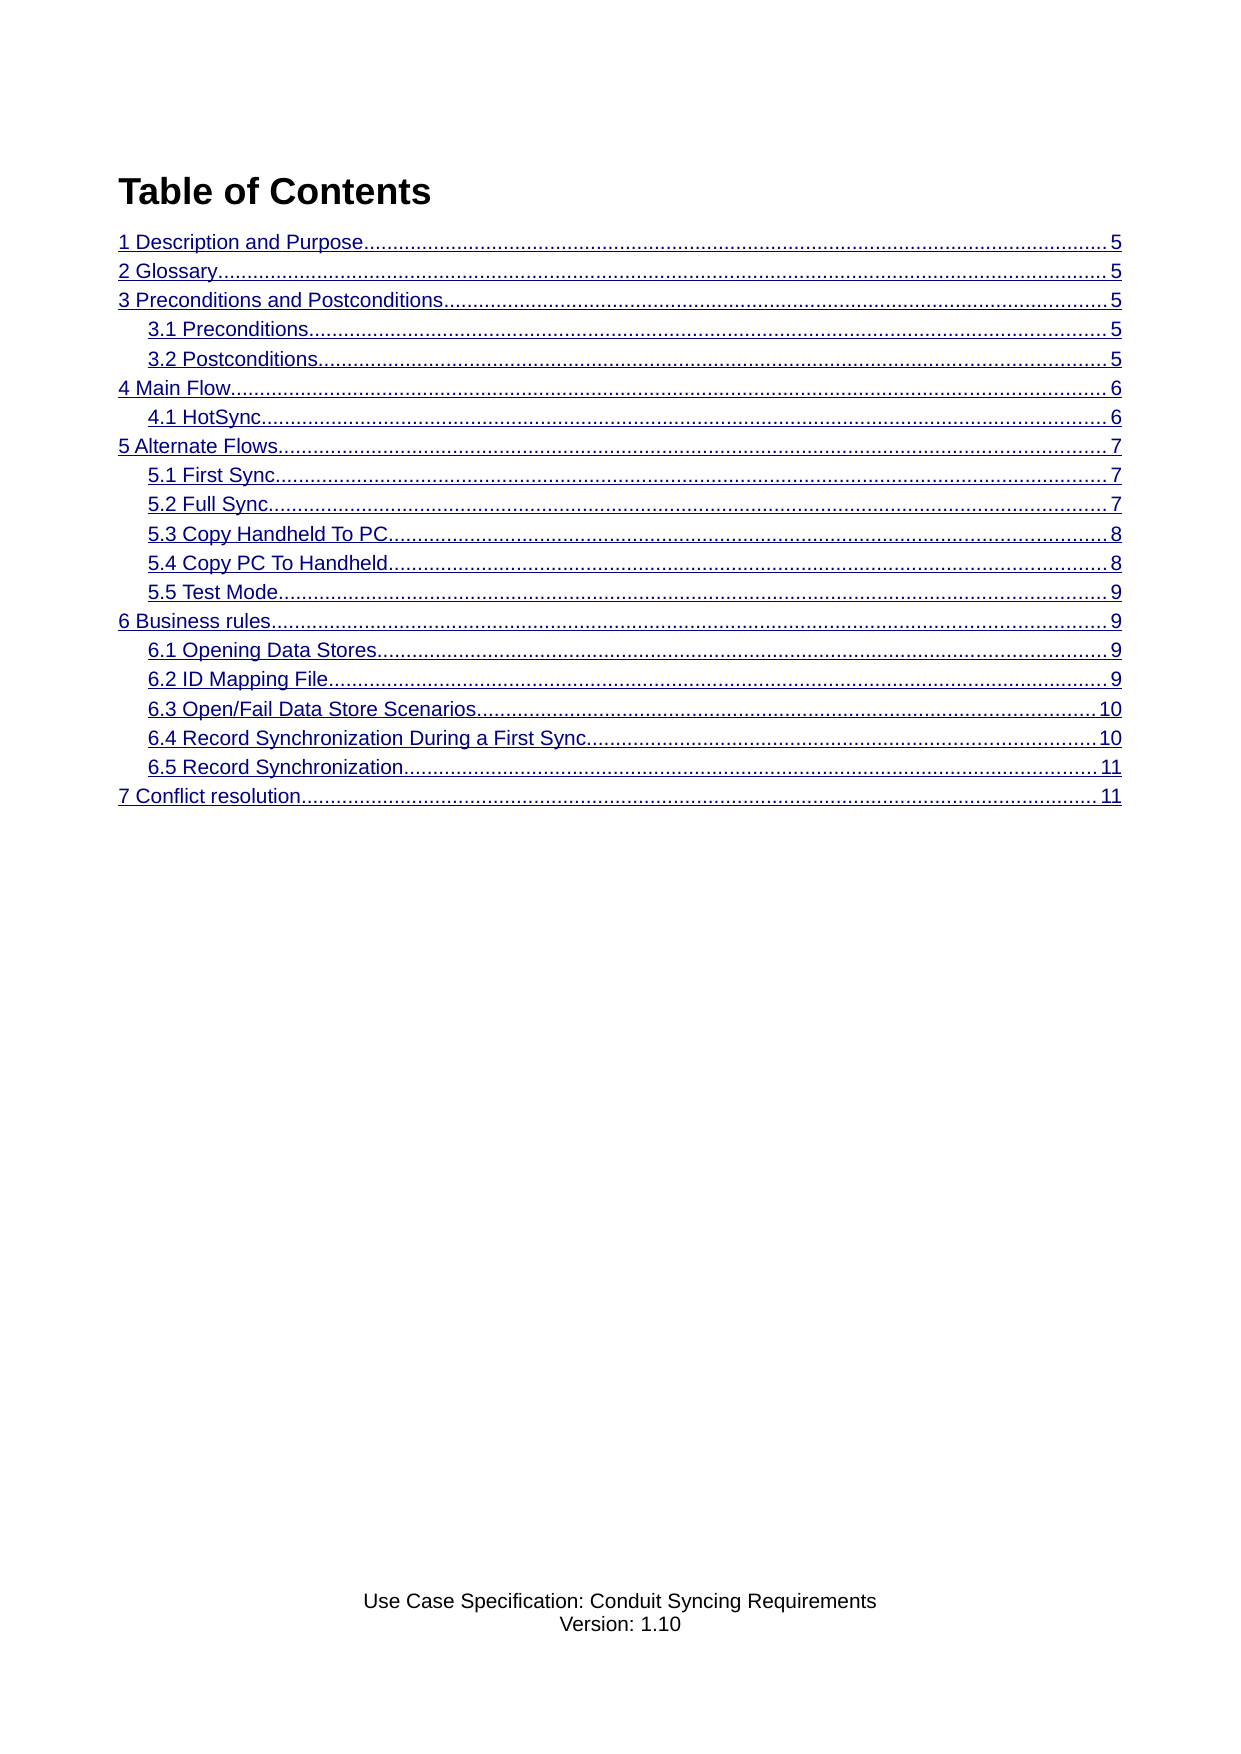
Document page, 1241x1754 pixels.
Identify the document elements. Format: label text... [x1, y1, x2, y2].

text 5.4 Copy PC To Handheld 8 [148, 551, 1122, 572]
text 5.1 First Sync 7 [148, 464, 1122, 484]
text 5.5 Test Mode 9 [148, 580, 1122, 601]
text 2 Glossary 5 [118, 259, 1122, 280]
text 4 Main Flow 6 [118, 376, 1122, 397]
text 6 Business rules 9 [118, 609, 1122, 630]
text 5.3 Copy Handheld To PC 8 [148, 522, 1122, 542]
text 6.2 ID Mapping File 9 [148, 668, 1122, 688]
text 6.1 Opening Data Stores 9 [148, 639, 1122, 659]
text 6.4 Record Synchronization During a First Sync. 10 [148, 726, 1122, 747]
text 5 Alternate Flows 7 [118, 434, 1122, 455]
text 6.5 Record Synchronization 11 [148, 755, 1122, 776]
title Table of Contents [118, 171, 1122, 213]
text 3.1 Preconditions 5 [148, 318, 1122, 338]
text 4.1 HotSync 6 [148, 405, 1122, 426]
text 1 Description and Purpose 5 [118, 230, 1122, 251]
text 6.3 Open/Fail Data Store Scenarios 10 [148, 697, 1122, 717]
text 5.2 Full Sync 7 [148, 493, 1122, 513]
text 3.2 Postconditions 5 [148, 347, 1122, 367]
text 7 Conflict resolution 11 [118, 784, 1122, 805]
text 3 Preconditions and Postconditions 5 [118, 289, 1122, 309]
